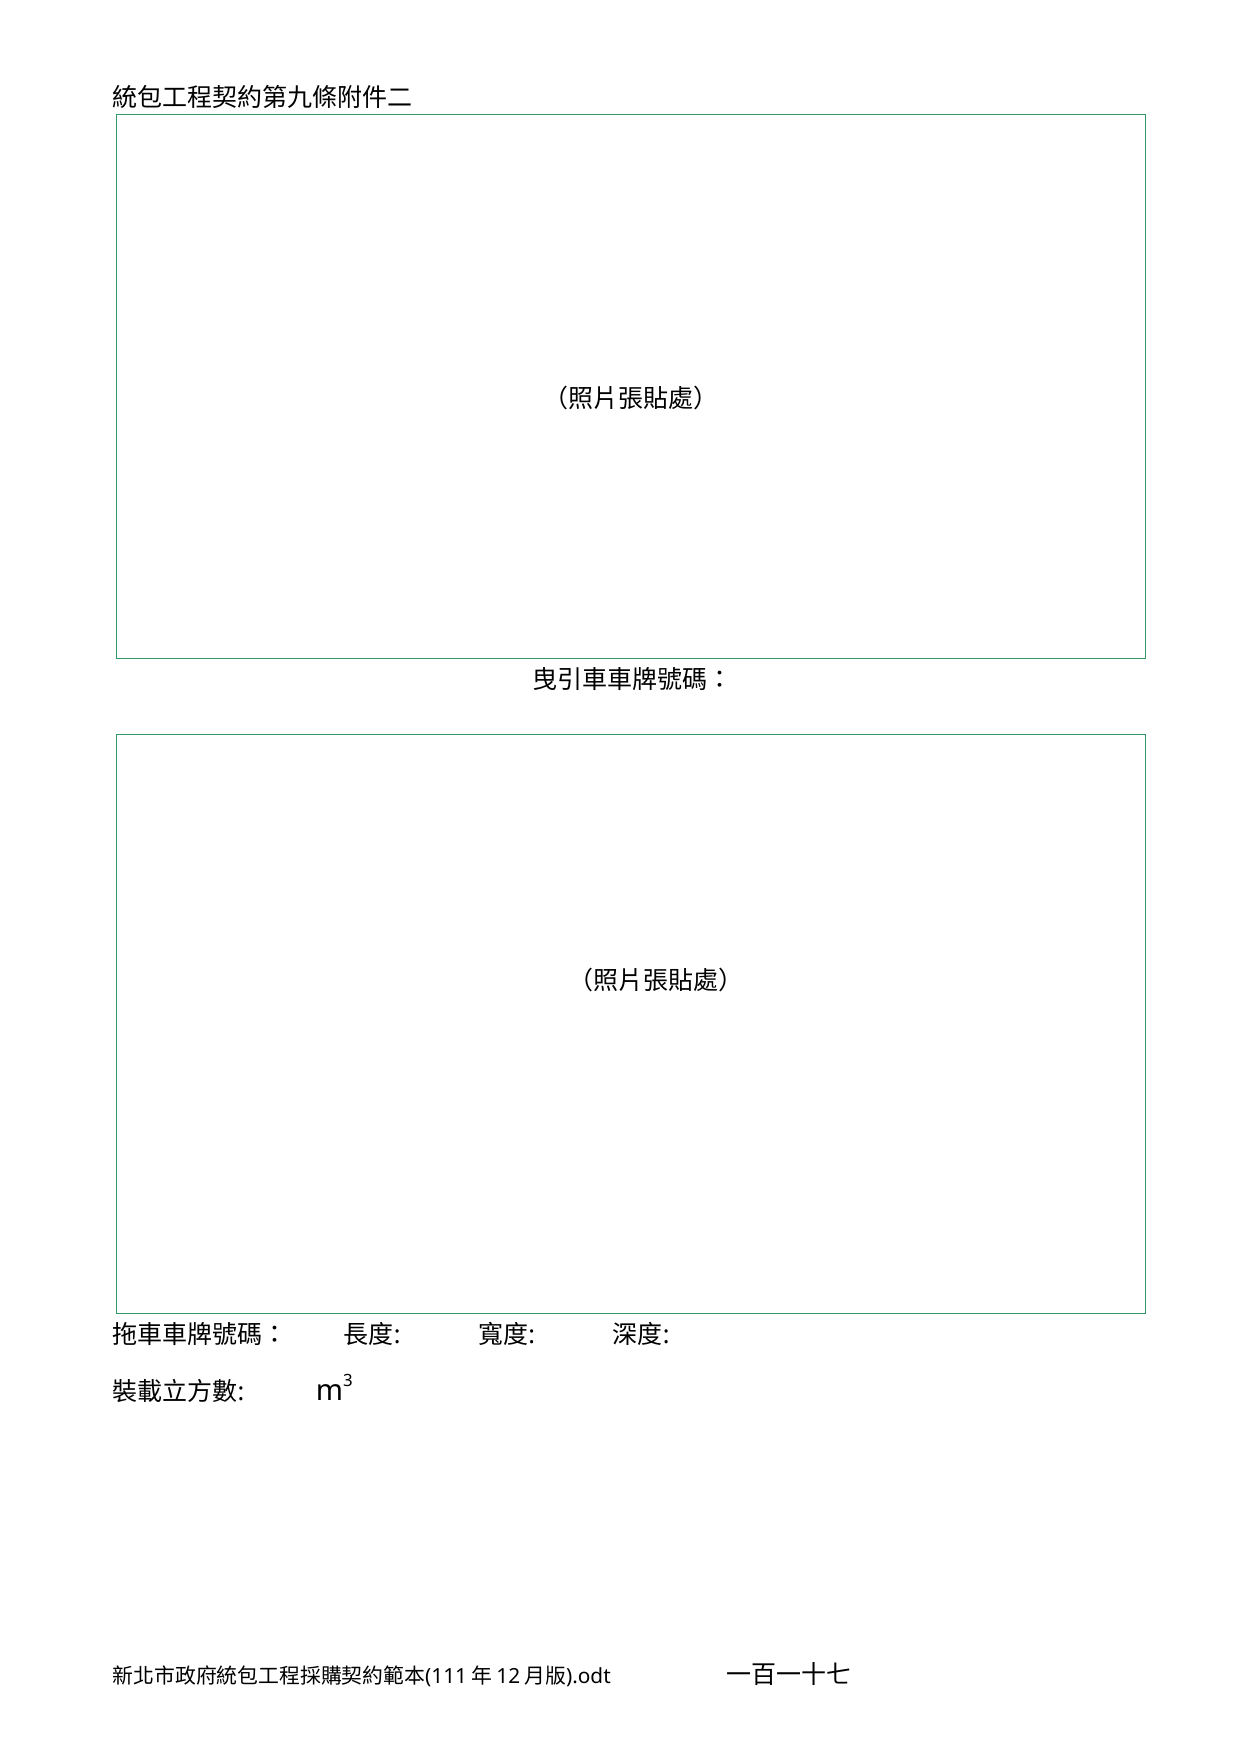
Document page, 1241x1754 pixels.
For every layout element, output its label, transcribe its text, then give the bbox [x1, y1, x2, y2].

text 拖車車牌號碼： 長度: 寬度: 深度: [112, 1314, 1152, 1351]
text 曳引車車牌號碼： [112, 659, 1152, 696]
table_header （照片張貼處） [117, 735, 1145, 1313]
text 裝載立方數: m3 [112, 1351, 1093, 1426]
table_header （照片張貼處） [117, 115, 1145, 658]
text 統包工程契約第九條附件二 [112, 76, 1152, 114]
